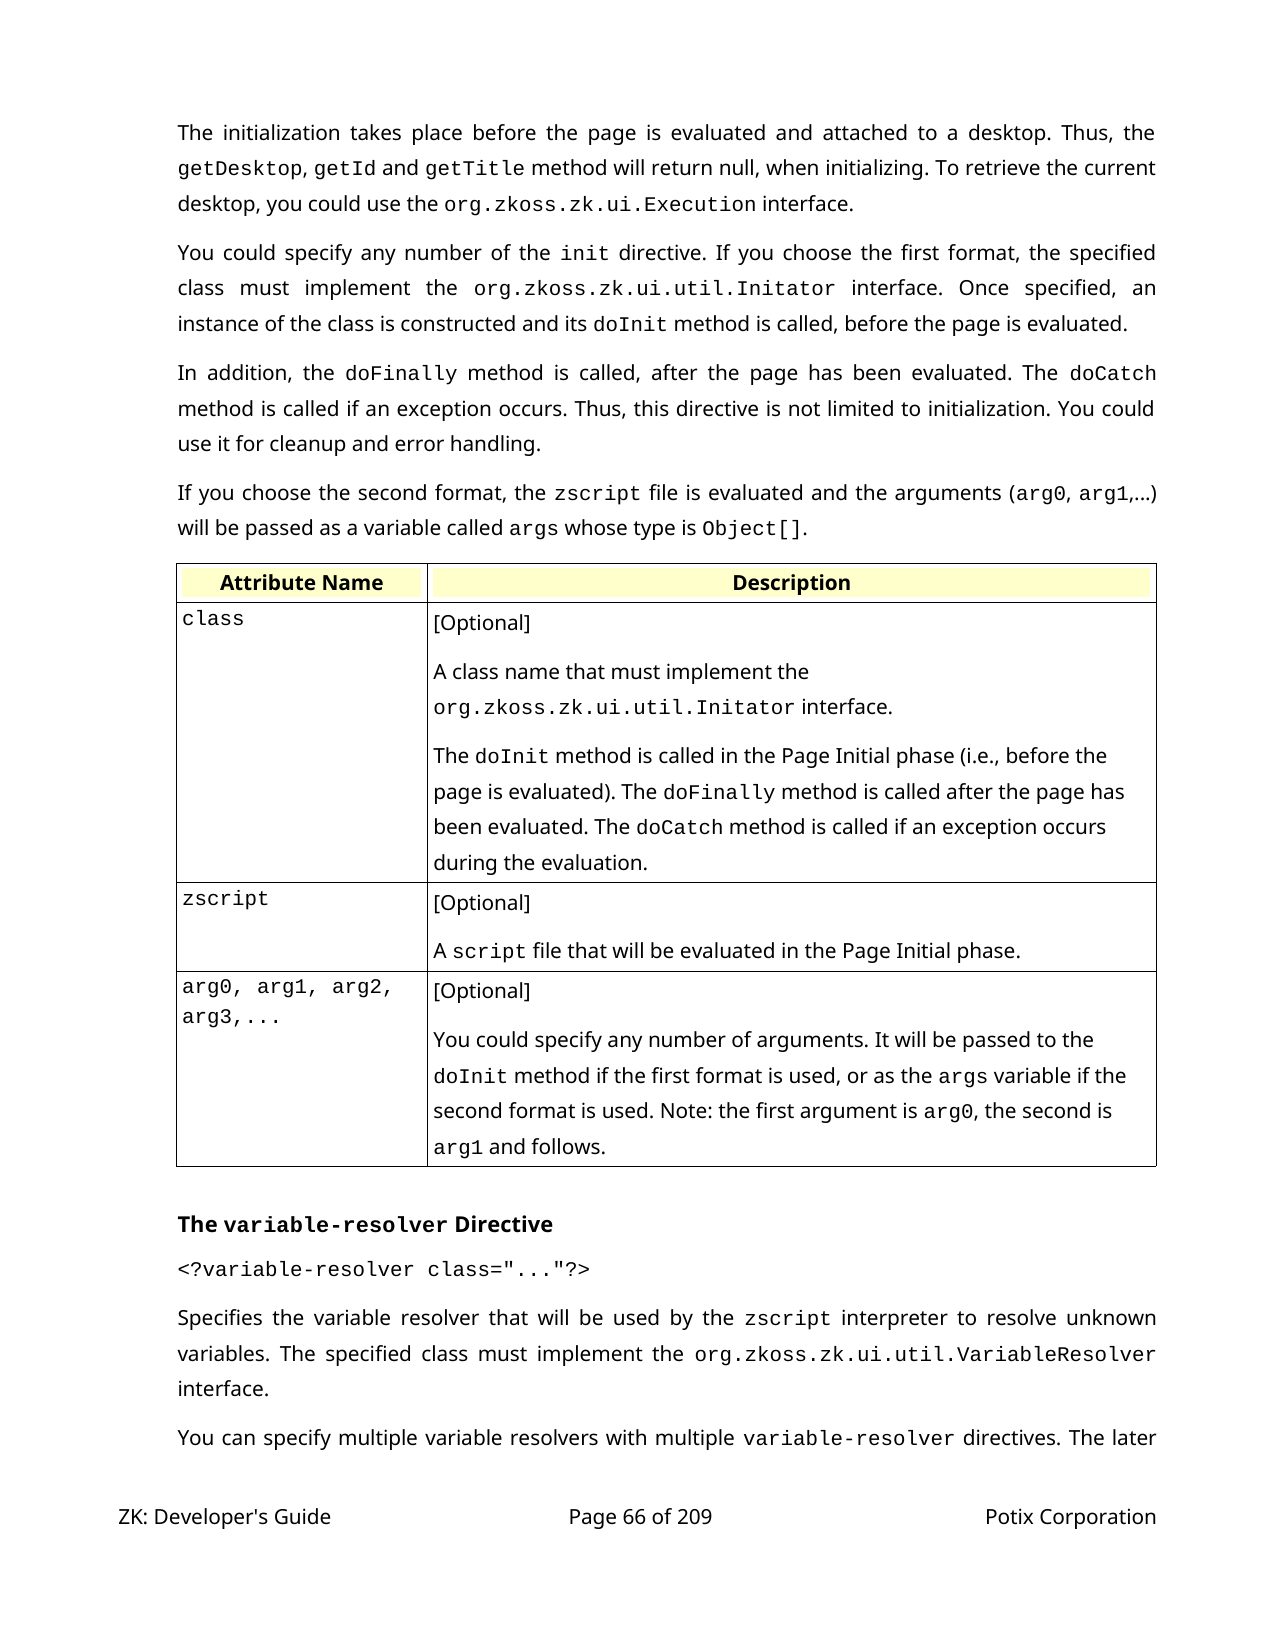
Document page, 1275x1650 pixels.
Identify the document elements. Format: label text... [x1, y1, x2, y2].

text In addition, the doFinally method is called, after the page has been evaluated. The doCatch method is called if an exception occurs. Thus, this directive is not limited to initialization. You could use it for cleanup and error handling. [177, 358, 1157, 457]
table_header Attribute Name [177, 564, 427, 602]
table_cell zscript [177, 883, 427, 971]
table_cell [Optional] A class name that must implement the org.zkoss.zk.ui.util.Initator interface. The doInit method is called in the Page Initial phase (i.e., before the page is evaluated). The doFinally method is called after the page has been evaluated. The doCatch method is called if an exception occurs during the evaluation. [428, 603, 1156, 882]
text You could specify any number of the init directive. If you choose the first format, the specified class must implement the org.zkoss.zk.ui.util.Initator interface. Once specified, an instance of the class is constructed and its doInit method is called, before the page is evaluated. [177, 238, 1157, 338]
text If you choose the second format, the zscript file is evaluated and the arguments (arg0, arg1,...) will be passed as a variable called args whose type is Object[]. [177, 478, 1157, 542]
table_cell [Optional] A script file that will be evaluated in the Page Initial phase. [428, 883, 1156, 971]
table_cell [Optional] You could specify any number of arguments. It will be passed to the doInit method if the first format is used, or as the args variable if the second format is used. Note: the first argument is arg0, the second is arg1 and follows. [428, 972, 1156, 1166]
text Specifies the variable resolver that will be used by the zscript interpreter to resolve unknown variables. The specified class must implement the org.zkoss.zk.ui.util.VariableResolver interface. [177, 1303, 1157, 1403]
table_header Description [428, 564, 1156, 602]
text <?variable-resolver class="..."?> [177, 1259, 1157, 1283]
text You can specify multiple variable resolvers with multiple variable-resolver directives. The later [177, 1423, 1157, 1452]
text The initialization takes place before the page is evaluated and attached to a desktop. Thus, the getDesktop, getId and getTitle method will return null, when initializing. To retrieve the current desktop, you could use the org.zkoss.zk.ui.Execution interface. [177, 118, 1157, 217]
table_cell arg0, arg1, arg2, arg3,... [177, 972, 427, 1166]
table_cell class [177, 603, 427, 882]
subtitle The variable-resolver Directive [177, 1209, 1157, 1239]
